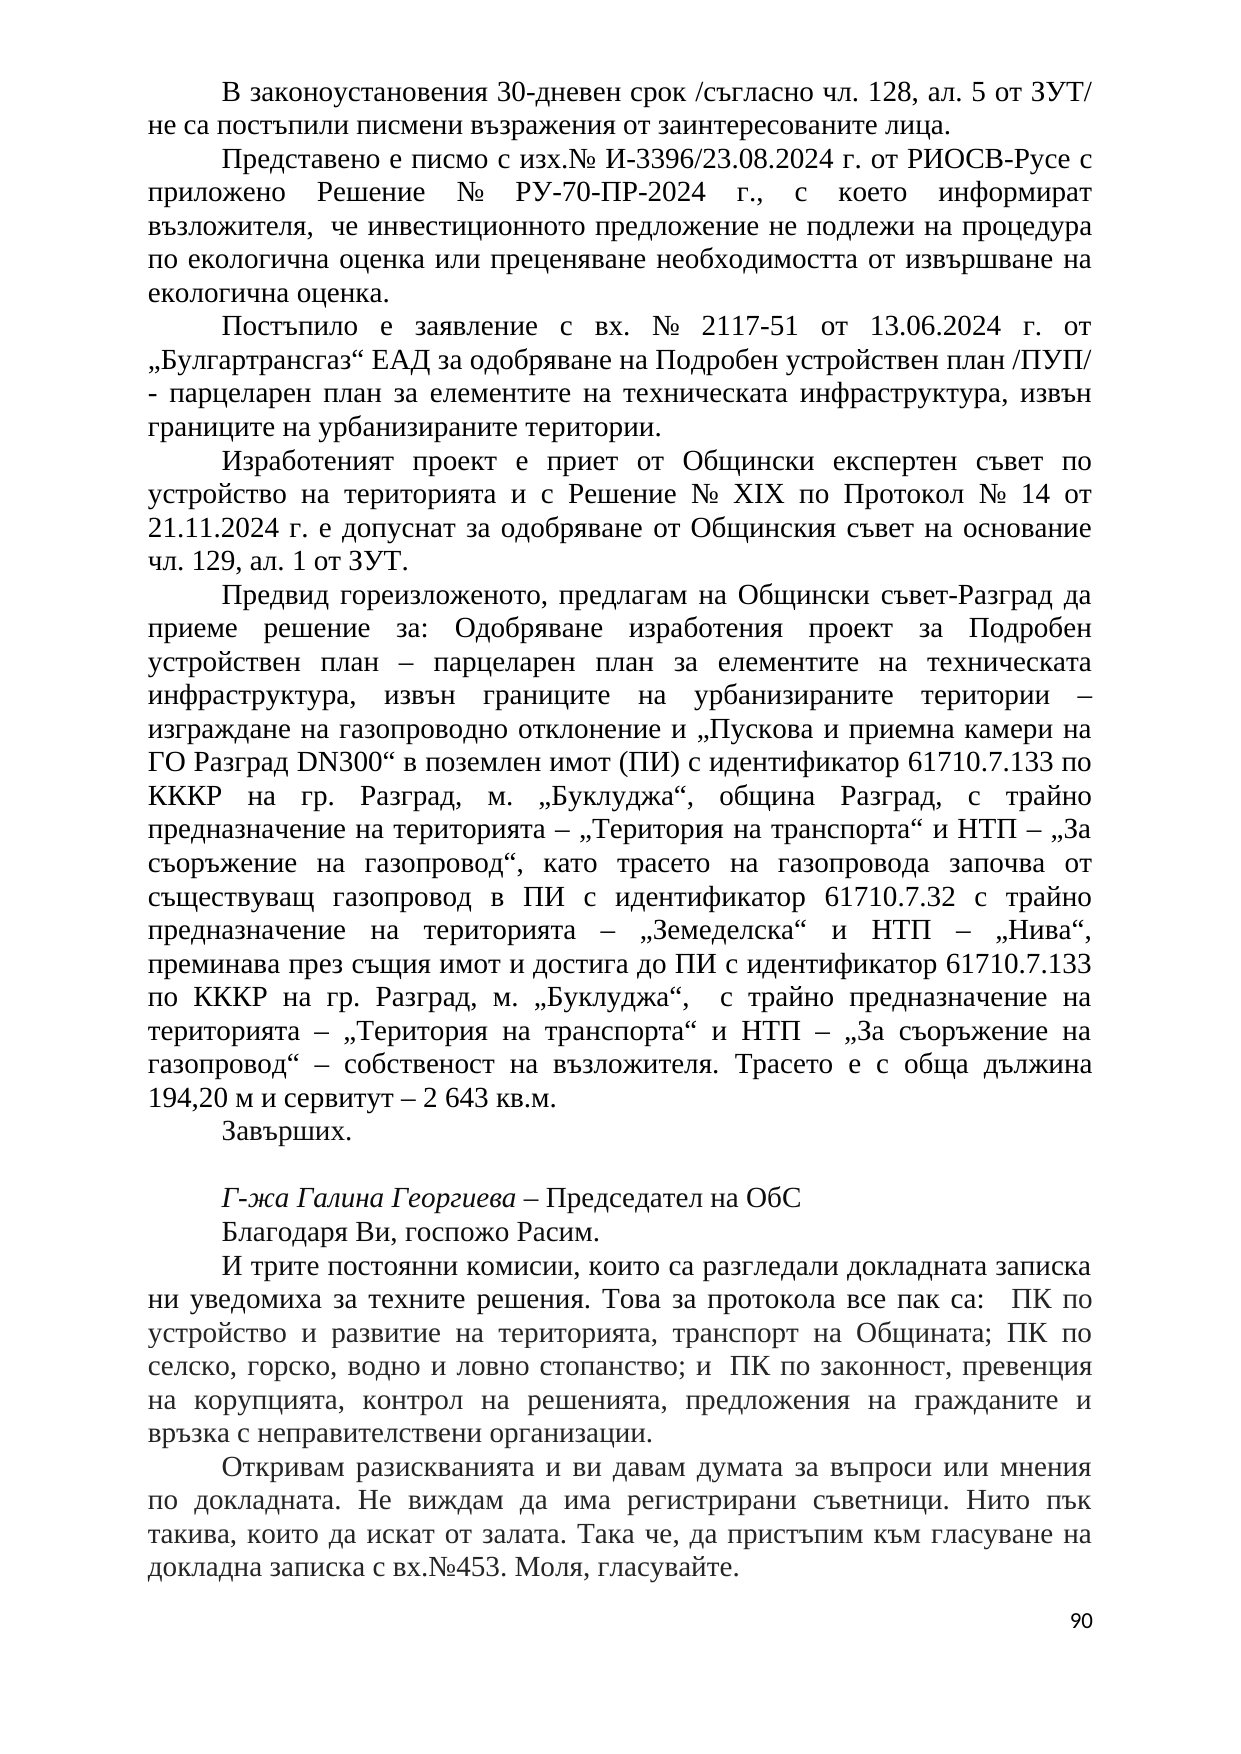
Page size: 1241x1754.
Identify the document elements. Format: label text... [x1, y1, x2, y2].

text И трите постоянни комисии, които са разгледали докладната записка ни уведомиха за техните решения. Това за протокола все пак са: ПК по устройство и развитие на територията, транспорт на Общината; ПК по селско, горско, водно и ловно стопанство; и ПК по законност, превенция на корупцията, контрол на решенията, предложения на гражданите и връзка с неправителствени организации. [148, 1248, 1093, 1449]
text Постъпило е заявление с вх. № 2117-51 от 13.06.2024 г. от „Булгартрансгаз“ ЕАД за одобряване на Подробен устройствен план /ПУП/ - парцеларен план за елементите на техническата инфраструктура, извън границите на урбанизираните територии. [148, 308, 1093, 443]
text В законоустановения 30-дневен срок /съгласно чл. 128, ал. 5 от ЗУТ/ не са постъпили писмени възражения от заинтересованите лица. [148, 74, 1093, 141]
text Представено е писмо с изх.№ И-3396/23.08.2024 г. от РИОСВ-Русе с приложено Решение № РУ-70-ПР-2024 г., с което информират възложителя, че инвестиционното предложение не подлежи на процедура по екологична оценка или преценяване необходимостта от извършване на екологична оценка. [148, 141, 1093, 308]
text Завърших. [148, 1113, 1093, 1147]
text Изработеният проект е приет от Общински експертен съвет по устройство на територията и с Решение № XIX по Протокол № 14 от 21.11.2024 г. е допуснат за одобряване от Общинския съвет на основание чл. 129, ал. 1 от ЗУТ. [148, 443, 1093, 577]
text Предвид гореизложеното, предлагам на Общински съвет-Разград да приеме решение за: Одобряване изработения проект за Подробен устройствен план – парцеларен план за елементите на техническата инфраструктура, извън границите на урбанизираните територии – изграждане на газопроводно отклонение и „Пускова и приемна камери на ГО Разград DN300“ в поземлен имот (ПИ) с идентификатор 61710.7.133 по КККР на гр. Разград, м. „Буклуджа“, община Разград, с трайно предназначение на територията – „Територия на транспорта“ и НТП – „За съоръжение на газопровод“, като трасето на газопровода започва от съществуващ газопровод в ПИ с идентификатор 61710.7.32 с трайно предназначение на територията – „Земеделска“ и НТП – „Нива“, преминава през същия имот и достига до ПИ с идентификатор 61710.7.133 по КККР на гр. Разград, м. „Буклуджа“, с трайно предназначение на територията – „Територия на транспорта“ и НТП – „За съоръжение на газопровод“ – собственост на възложителя. Трасето е с обща дължина 194,20 м и сервитут – 2 643 кв.м. [148, 577, 1093, 1113]
text Благодаря Ви, госпожо Расим. [148, 1214, 1093, 1248]
text Г-жа Галина Георгиева – Председател на ОбС [148, 1181, 1093, 1214]
text Откривам разискванията и ви давам думата за въпроси или мнения по докладната. Не виждам да има регистрирани съветници. Нито пък такива, които да искат от залата. Така че, да пристъпим към гласуване на докладна записка с вх.№453. Моля, гласувайте. [148, 1449, 1093, 1583]
